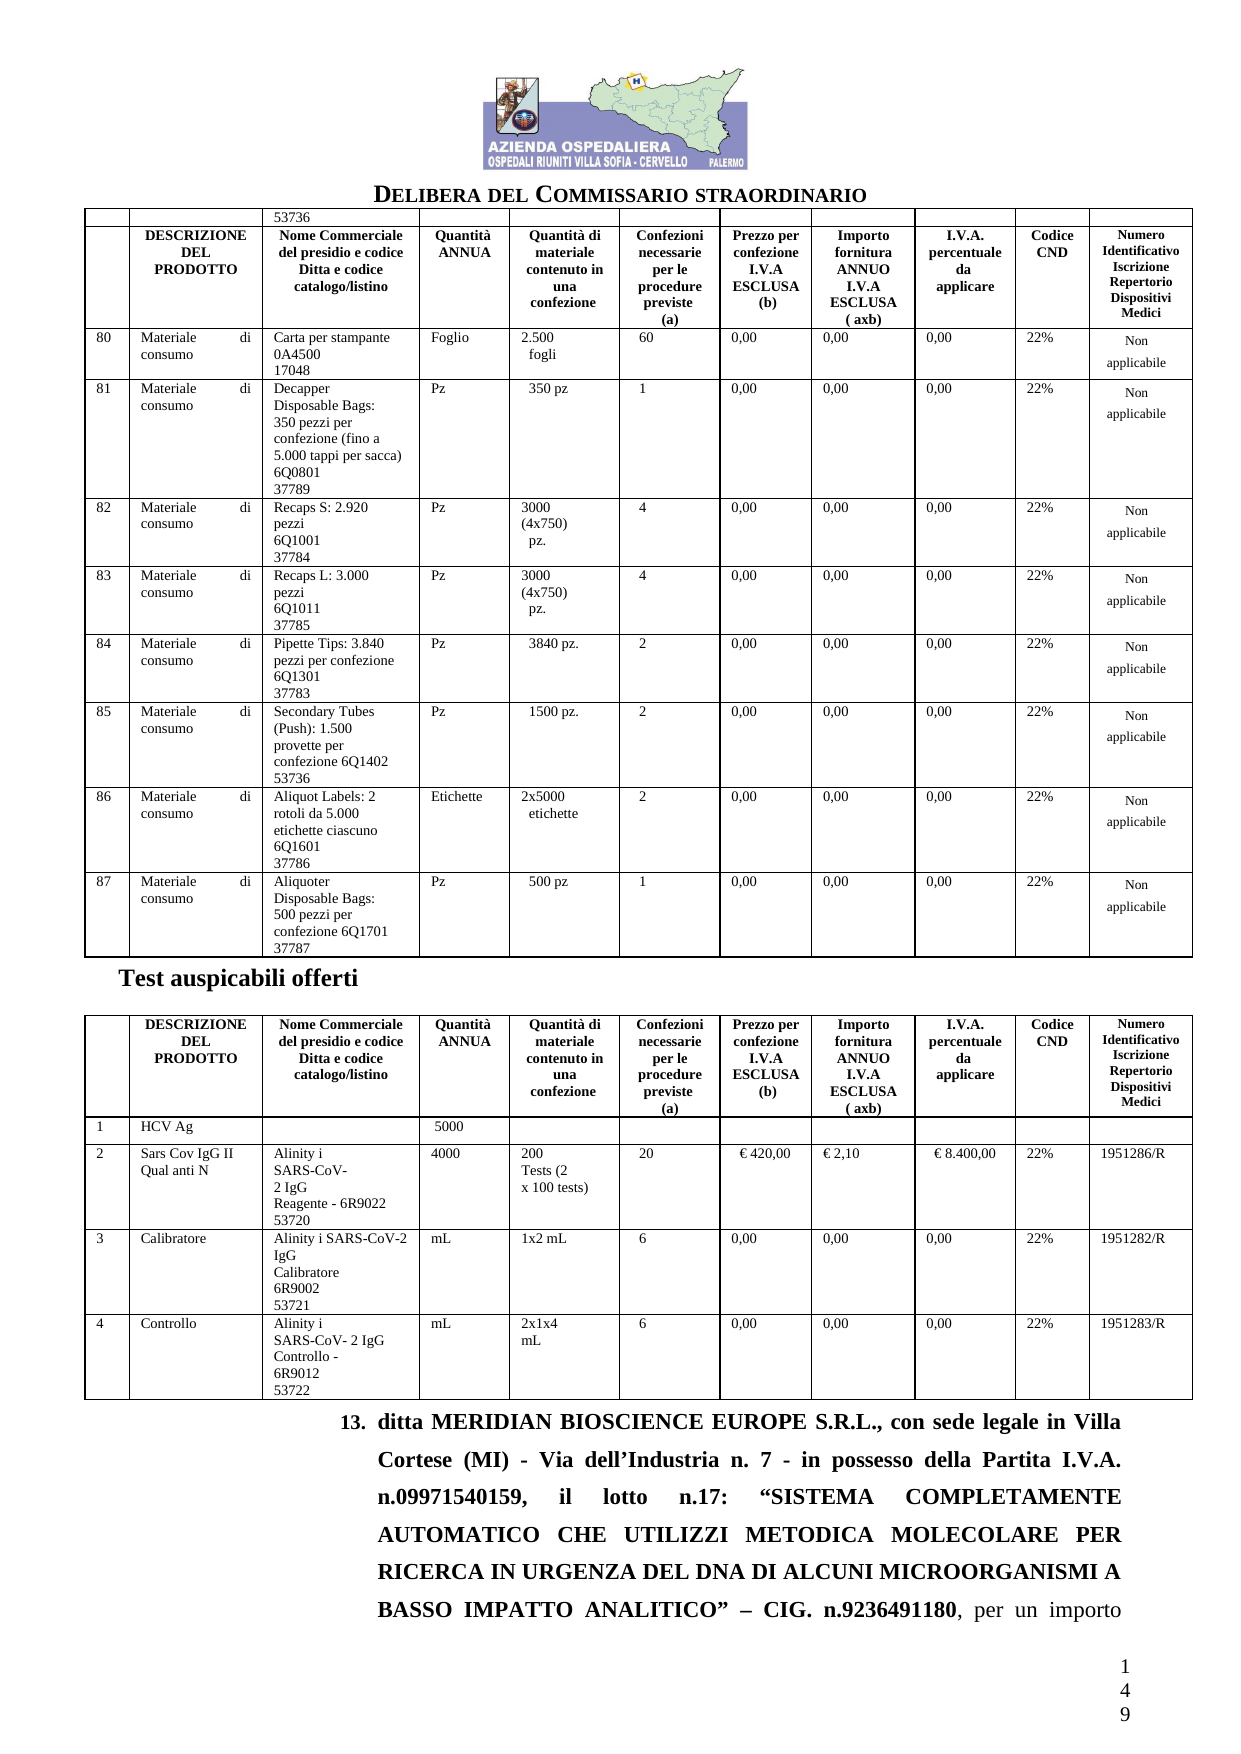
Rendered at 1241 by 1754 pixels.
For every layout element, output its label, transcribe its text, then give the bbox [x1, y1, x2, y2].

table_cell 1951282/R [1090, 1230, 1192, 1314]
table_cell 1 [620, 380, 719, 497]
table_cell 82 [86, 499, 129, 566]
table_cell 3000 (4x750) pz. [510, 567, 619, 634]
table_cell € 420,00 [721, 1145, 811, 1229]
table_cell Materiale di consumo [130, 499, 262, 566]
table_cell Importo fornitura ANNUO I.V.A ESCLUSA ( axb) [812, 227, 914, 328]
table_cell Aliquot Labels: 2 rotoli da 5.000 etichette ciascuno 6Q1601 37786 [263, 788, 419, 872]
table_cell 1 [620, 873, 719, 956]
table_cell [812, 1118, 914, 1144]
table_cell Non applicabile [1090, 567, 1192, 634]
table_cell 20 [620, 1145, 719, 1229]
table_cell Non applicabile [1090, 499, 1192, 566]
table_cell 6 [620, 1315, 719, 1398]
table_cell Pz [420, 567, 509, 634]
table_cell 22% [1016, 788, 1089, 872]
table_cell Non applicabile [1090, 329, 1192, 379]
table_cell 3000 (4x750) pz. [510, 499, 619, 566]
table_cell € 2,10 [812, 1145, 914, 1229]
table_cell 350 pz [510, 380, 619, 497]
table_cell 2.500 fogli [510, 329, 619, 379]
table_cell Nome Commerciale del presidio e codice Ditta e codice catalogo/listino [263, 227, 419, 328]
table_cell 0,00 [916, 1315, 1015, 1398]
table_cell 0,00 [812, 788, 914, 872]
table_cell 86 [86, 788, 129, 872]
table_cell [86, 209, 129, 226]
table_cell [1090, 209, 1192, 226]
table_cell 2 [620, 788, 719, 872]
table_cell 0,00 [812, 499, 914, 566]
table_cell [510, 209, 619, 226]
list ditta MERIDIAN BIOSCIENCE EUROPE S.R.L., con sede legale in Villa Cortese (MI) - Via dell’Industria n. 7 - in possesso della Partita I.V.A. n.09971540159, il lotto n.17: “SISTEMA COMPLETAMENTE AUTOMATICO CHE UTILIZZI METODICA MOLECOLARE PER RICERCA IN URGENZA DEL DNA DI ALCUNI MICROORGANISMI A BASSO IMPATTO ANALITICO” – CIG. n.9236491180, per un importo [340, 1400, 1122, 1624]
table_header I.V.A. percentuale da applicare [916, 1016, 1015, 1116]
table_cell 4 [86, 1315, 129, 1398]
table_cell [620, 1118, 719, 1144]
table_cell 0,00 [916, 499, 1015, 566]
table_cell Alinity i SARS-CoV- 2 IgG Controllo - 6R9012 53722 [263, 1315, 419, 1398]
table_cell 87 [86, 873, 129, 956]
table_cell Codice CND [1016, 227, 1089, 328]
table_cell 60 [620, 329, 719, 379]
table_cell 0,00 [812, 635, 914, 702]
table_cell 2x1x4 mL [510, 1315, 619, 1398]
table_cell 0,00 [721, 873, 811, 956]
table_cell Materiale di consumo [130, 635, 262, 702]
table_header Quantità di materiale contenuto in una confezione [510, 1016, 619, 1116]
table_cell 2 [86, 1145, 129, 1229]
table_cell 0,00 [812, 380, 914, 497]
table_cell Recaps S: 2.920 pezzi 6Q1001 37784 [263, 499, 419, 566]
table_cell 0,00 [916, 567, 1015, 634]
table_header Numero Identificativo Iscrizione Repertorio Dispositivi Medici [1090, 1016, 1192, 1116]
table_cell 4 [620, 499, 719, 566]
table_cell 0,00 [916, 788, 1015, 872]
table_cell Aliquoter Disposable Bags: 500 pezzi per confezione 6Q1701 37787 [263, 873, 419, 956]
table_cell 0,00 [721, 567, 811, 634]
table_cell 2x5000 etichette [510, 788, 619, 872]
table_cell 0,00 [916, 703, 1015, 787]
table_cell Materiale di consumo [130, 567, 262, 634]
table_cell Confezioni necessarie per le procedure previste (a) [620, 227, 719, 328]
table_cell 83 [86, 567, 129, 634]
table_cell I.V.A. percentuale da applicare [916, 227, 1015, 328]
table_cell 22% [1016, 635, 1089, 702]
table_cell 22% [1016, 329, 1089, 379]
table_cell HCV Ag [130, 1118, 262, 1144]
table_cell 0,00 [916, 380, 1015, 497]
table_header Importo fornitura ANNUO I.V.A ESCLUSA ( axb) [812, 1016, 914, 1116]
table_cell 22% [1016, 1230, 1089, 1314]
table_cell 80 [86, 329, 129, 379]
table_cell Non applicabile [1090, 703, 1192, 787]
table_cell 0,00 [812, 329, 914, 379]
table_header [86, 1016, 129, 1116]
table_cell Non applicabile [1090, 380, 1192, 497]
table_cell 0,00 [721, 380, 811, 497]
table_cell 1500 pz. [510, 703, 619, 787]
table_cell 53736 [263, 209, 419, 226]
table_cell Calibratore [130, 1230, 262, 1314]
table_cell 22% [1016, 567, 1089, 634]
table_cell mL [420, 1230, 509, 1314]
table_cell 0,00 [721, 703, 811, 787]
table_cell DESCRIZIONE DEL PRODOTTO [130, 227, 262, 328]
table_header DESCRIZIONE DEL PRODOTTO [130, 1016, 262, 1116]
table_cell 0,00 [916, 329, 1015, 379]
table_cell 85 [86, 703, 129, 787]
table_cell € 8.400,00 [916, 1145, 1015, 1229]
table_cell Materiale di consumo [130, 873, 262, 956]
table_cell 4 [620, 567, 719, 634]
table_cell [420, 209, 509, 226]
table_cell 0,00 [812, 1315, 914, 1398]
table_cell 1x2 mL [510, 1230, 619, 1314]
table_cell 22% [1016, 380, 1089, 497]
table_cell 22% [1016, 873, 1089, 956]
table_cell 0,00 [916, 873, 1015, 956]
table_cell Pz [420, 380, 509, 497]
table_header Prezzo per confezione I.V.A ESCLUSA (b) [721, 1016, 811, 1116]
table_cell 0,00 [721, 499, 811, 566]
table_header Confezioni necessarie per le procedure previste (a) [620, 1016, 719, 1116]
table_cell Pipette Tips: 3.840 pezzi per confezione 6Q1301 37783 [263, 635, 419, 702]
table_cell 1951283/R [1090, 1315, 1192, 1398]
table_cell 2 [620, 703, 719, 787]
table_cell Materiale di consumo [130, 703, 262, 787]
table_cell Quantità ANNUA [420, 227, 509, 328]
table_cell [721, 209, 811, 226]
table_cell 0,00 [721, 788, 811, 872]
table_cell Alinity i SARS-CoV- 2 IgG Reagente - 6R9022 53720 [263, 1145, 419, 1229]
table_cell Controllo [130, 1315, 262, 1398]
table_cell Alinity i SARS-CoV-2 IgG Calibratore 6R9002 53721 [263, 1230, 419, 1314]
table_cell 5000 [420, 1118, 509, 1144]
table_cell 22% [1016, 1315, 1089, 1398]
table_cell Non applicabile [1090, 788, 1192, 872]
table_cell Quantità di materiale contenuto in una confezione [510, 227, 619, 328]
table_cell 22% [1016, 499, 1089, 566]
table_cell 0,00 [721, 1315, 811, 1398]
table_cell Numero Identificativo Iscrizione Repertorio Dispositivi Medici [1090, 227, 1192, 328]
table_cell 1951286/R [1090, 1145, 1192, 1229]
table_header Quantità ANNUA [420, 1016, 509, 1116]
table_cell Non applicabile [1090, 873, 1192, 956]
table_cell 2 [620, 635, 719, 702]
table_cell 6 [620, 1230, 719, 1314]
table_cell [263, 1118, 419, 1144]
table_cell mL [420, 1315, 509, 1398]
table_cell [812, 209, 914, 226]
table_cell [916, 209, 1015, 226]
table_cell 0,00 [916, 1230, 1015, 1314]
table_cell Pz [420, 635, 509, 702]
table_cell [916, 1118, 1015, 1144]
table_cell 3840 pz. [510, 635, 619, 702]
table_cell Materiale di consumo [130, 788, 262, 872]
table_cell Materiale di consumo [130, 329, 262, 379]
table_cell Pz [420, 873, 509, 956]
table_cell 0,00 [812, 873, 914, 956]
table_cell 81 [86, 380, 129, 497]
table_cell 0,00 [812, 1230, 914, 1314]
table_cell Prezzo per confezione I.V.A ESCLUSA (b) [721, 227, 811, 328]
table_cell Recaps L: 3.000 pezzi 6Q1011 37785 [263, 567, 419, 634]
table_cell Decapper Disposable Bags: 350 pezzi per confezione (fino a 5.000 tappi per sacca) 6Q0801 37789 [263, 380, 419, 497]
table_cell [620, 209, 719, 226]
table_header Nome Commerciale del presidio e codice Ditta e codice catalogo/listino [263, 1016, 419, 1116]
table_cell [721, 1118, 811, 1144]
table_cell Secondary Tubes (Push): 1.500 provette per confezione 6Q1402 53736 [263, 703, 419, 787]
table_cell Pz [420, 703, 509, 787]
table_header Codice CND [1016, 1016, 1089, 1116]
table_cell 3 [86, 1230, 129, 1314]
table_cell Carta per stampante 0A4500 17048 [263, 329, 419, 379]
table_cell Foglio [420, 329, 509, 379]
table_cell Sars Cov IgG II Qual anti N [130, 1145, 262, 1229]
table_cell [510, 1118, 619, 1144]
table_cell 0,00 [721, 1230, 811, 1314]
table_cell [1016, 209, 1089, 226]
table_cell 1 [86, 1118, 129, 1144]
table_cell Non applicabile [1090, 635, 1192, 702]
table_cell Materiale di consumo [130, 380, 262, 497]
table_cell 0,00 [812, 567, 914, 634]
table_cell 200 Tests (2 x 100 tests) [510, 1145, 619, 1229]
table_cell [1016, 1118, 1089, 1144]
table_cell 4000 [420, 1145, 509, 1229]
table_cell [130, 209, 262, 226]
table_cell 0,00 [721, 635, 811, 702]
table_cell 22% [1016, 1145, 1089, 1229]
table_cell Etichette [420, 788, 509, 872]
table_cell Pz [420, 499, 509, 566]
table_cell 22% [1016, 703, 1089, 787]
text Test auspicabili offerti [118, 958, 1098, 994]
table_cell [86, 227, 129, 328]
table_cell 0,00 [721, 329, 811, 379]
table_cell 0,00 [916, 635, 1015, 702]
table_cell 84 [86, 635, 129, 702]
table_cell 0,00 [812, 703, 914, 787]
table_cell 500 pz [510, 873, 619, 956]
table_cell [1090, 1118, 1192, 1144]
